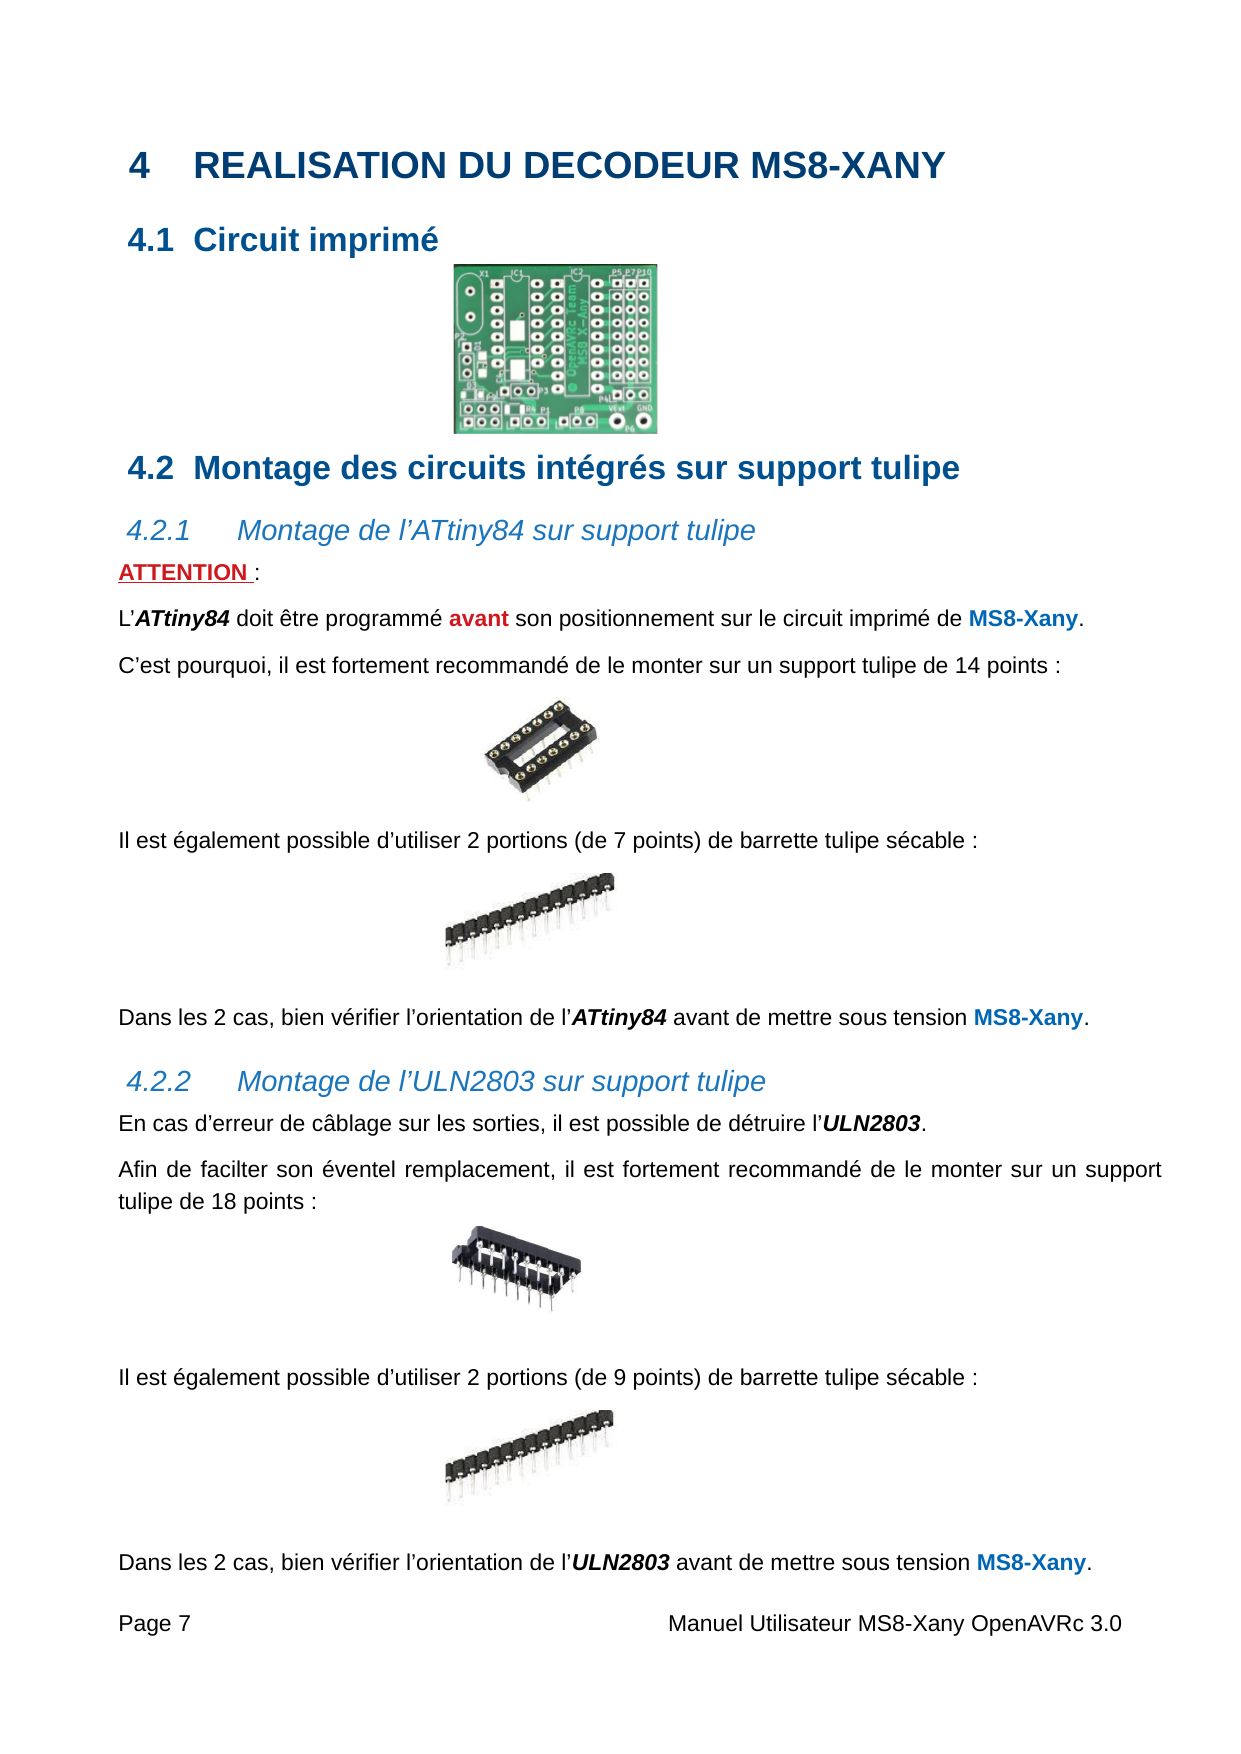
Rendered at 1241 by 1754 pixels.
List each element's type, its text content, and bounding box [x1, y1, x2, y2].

text Il est également possible d’utiliser 2 portions (de 7 points) de barrette tulipe sécable : [118, 827, 1164, 854]
text ATTENTION : [118, 559, 1164, 586]
text Afin de facilter son éventel remplacement, il est fortement recommandé de le monter sur un support tulipe de 18 points : [118, 1156, 1164, 1214]
text Dans les 2 cas, bien vérifier l’orientation de l’ULN2803 avant de mettre sous tension MS8-Xany. [118, 1548, 1164, 1575]
picture [445, 873, 625, 974]
subtitle Circuit imprimé [118, 220, 1164, 259]
text L’ATtiny84 doit être programmé avant son positionnement sur le circuit imprimé de MS8-Xany. [118, 605, 1164, 632]
text C’est pourquoi, il est fortement recommandé de le monter sur un support tulipe de 14 points : [118, 652, 1164, 678]
text En cas d’erreur de câblage sur les sorties, il est possible de détruire l’ULN2803. [118, 1110, 1164, 1137]
picture [479, 697, 601, 806]
picture [445, 1410, 624, 1510]
subtitle Montage de l’ULN2803 sur support tulipe [118, 1064, 1164, 1098]
subtitle REALISATION DU DECODEUR MS8-XANY [118, 143, 1164, 187]
picture [452, 1226, 591, 1325]
subtitle Montage des circuits intégrés sur support tulipe [118, 447, 1164, 486]
picture [454, 264, 657, 433]
text Il est également possible d’utiliser 2 portions (de 9 points) de barrette tulipe sécable : [118, 1364, 1164, 1390]
subtitle Montage de l’ATtiny84 sur support tulipe [118, 513, 1164, 547]
text Dans les 2 cas, bien vérifier l’orientation de l’ATtiny84 avant de mettre sous tension MS8-Xany. [118, 1003, 1164, 1030]
